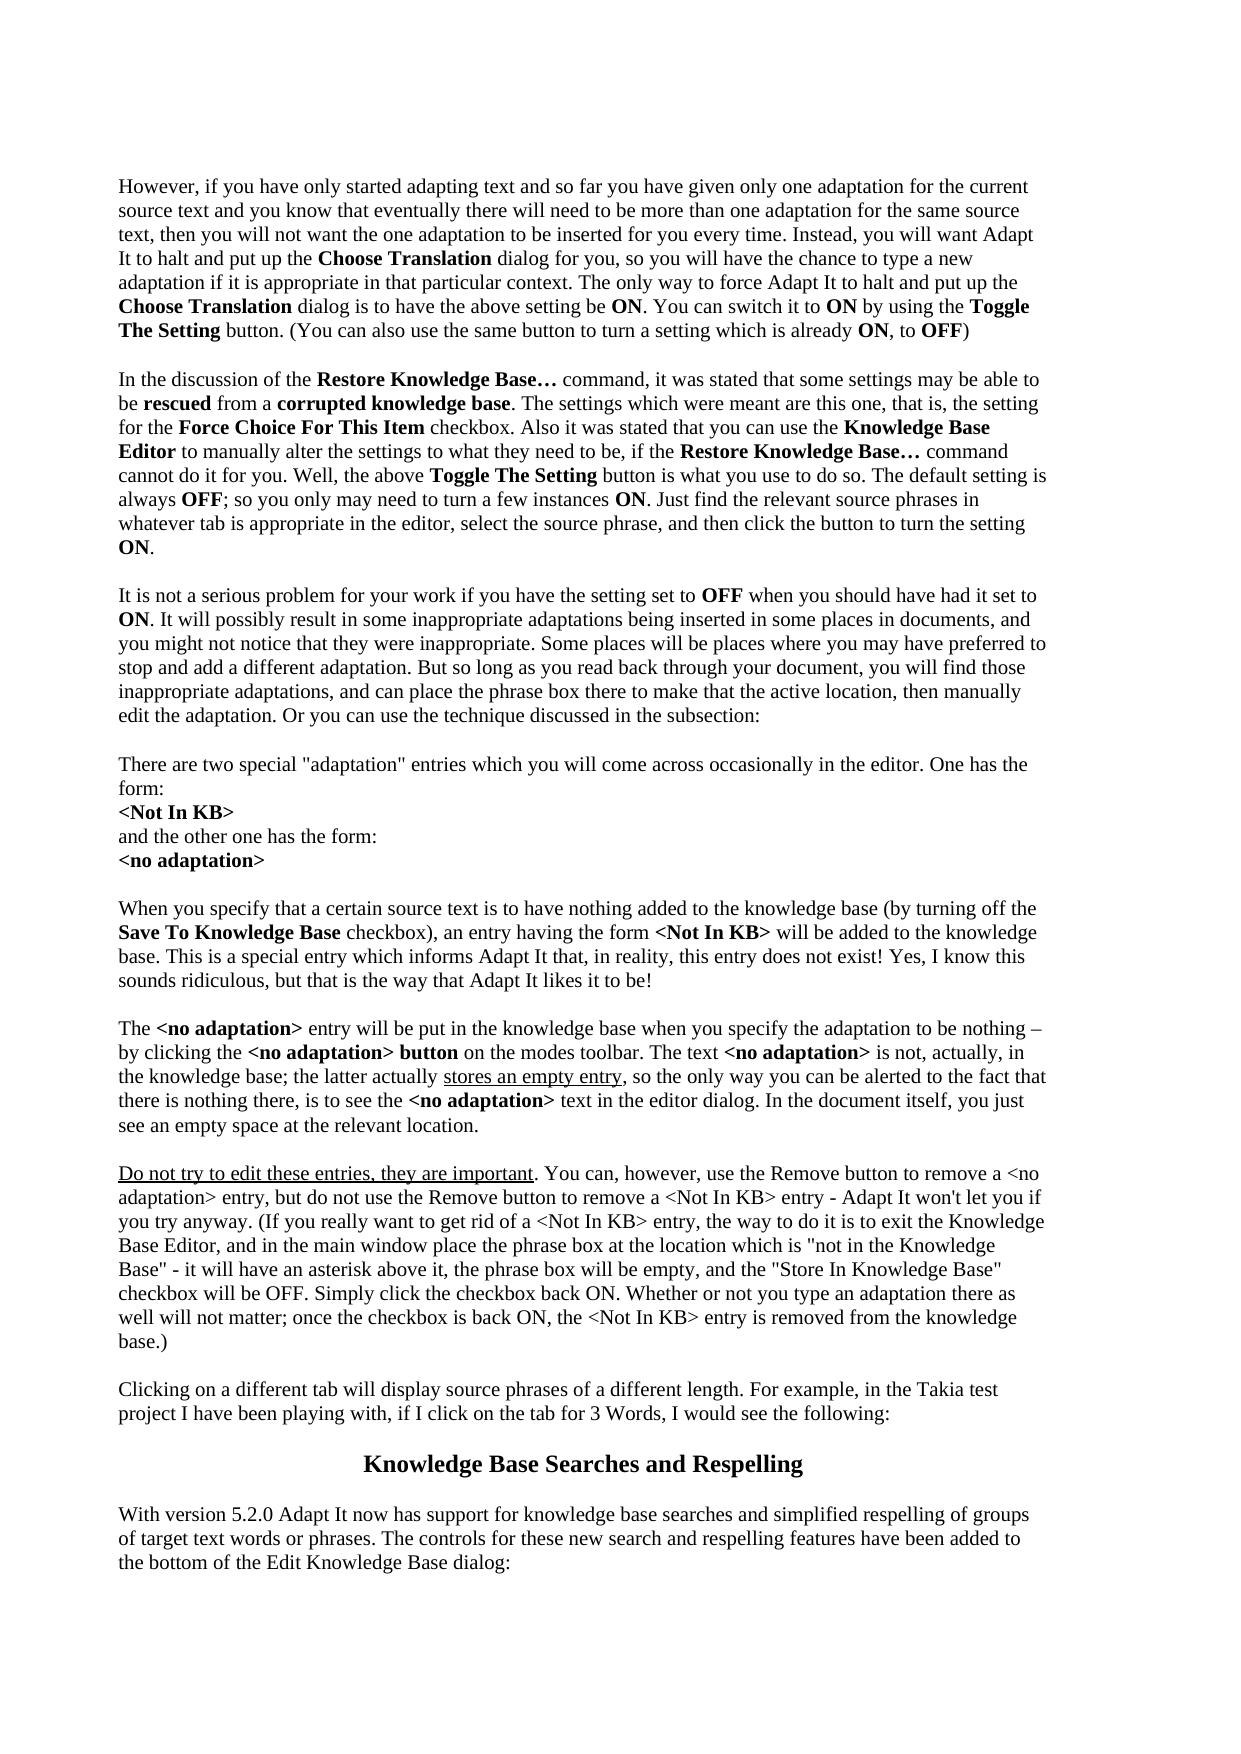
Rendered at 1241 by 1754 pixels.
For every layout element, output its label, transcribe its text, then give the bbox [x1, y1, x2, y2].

text The <no adaptation> entry will be put in the knowledge base when you specify the adaptation to be nothing – by clicking the <no adaptation> button on the modes toolbar. The text <no adaptation> is not, actually, in the knowledge base; the latter actually stores an empty entry, so the only way you can be alerted to the fact that there is nothing there, is to see the <no adaptation> text in the editor dialog. In the document itself, you just see an empty space at the relevant location. [118, 1016, 1048, 1137]
text <Not In KB> and the other one has the form: <no adaptation> [118, 800, 1048, 896]
text In the discussion of the Restore Knowledge Base… command, it was stated that some settings may be able to be rescued from a corrupted knowledge base. The settings which were meant are this one, that is, the setting for the Force Choice For This Item checkbox. Also it was stated that you can use the Knowledge Base Editor to manually alter the settings to what they need to be, if the Restore Knowledge Base… command cannot do it for you. Well, the above Toggle The Setting button is what you use to do so. The default setting is always OFF; so you only may need to turn a few instances ON. Just find the relevant source phrases in whatever tab is appropriate in the editor, select the source phrase, and then click the button to turn the setting ON. [118, 367, 1048, 559]
text Knowledge Base Searches and Respelling [118, 1449, 1048, 1478]
text However, if you have only started adapting text and so far you have given only one adaptation for the current source text and you know that eventually there will need to be more than one adaptation for the same source text, then you will not want the one adaptation to be inserted for you every time. Instead, you will want Adapt It to halt and put up the Choose Translation dialog for you, so you will have the chance to type a new adaptation if it is appropriate in that particular context. The only way to force Adapt It to halt and put up the Choose Translation dialog is to have the above setting be ON. You can switch it to ON by using the Toggle The Setting button. (You can also use the same button to turn a setting which is already ON, to OFF) [118, 174, 1048, 342]
text It is not a serious problem for your work if you have the setting set to OFF when you should have had it set to ON. It will possibly result in some inappropriate adaptations being inserted in some places in documents, and you might not notice that they were inappropriate. Some places will be places where you may have preferred to stop and add a different adaptation. But so long as you read back through your document, you will find those inappropriate adaptations, and can place the phrase box there to make that the active location, then manually edit the adaptation. Or you can use the technique discussed in the subsection: [118, 583, 1048, 752]
text Clicking on a different tab will display source phrases of a different length. For example, in the Takia test project I have been playing with, if I click on the tab for 3 Words, I would see the following: [118, 1377, 1048, 1425]
text There are two special "adaptation" entries which you will come across occasionally in the editor. One has the form: [118, 752, 1048, 800]
text With version 5.2.0 Adapt It now has support for knowledge base searches and simplified respelling of groups of target text words or phrases. The controls for these new search and respelling features have been added to the bottom of the Edit Knowledge Base dialog: [118, 1502, 1048, 1574]
text Do not try to edit these entries, they are important. You can, however, use the Remove button to remove a <no adaptation> entry, but do not use the Remove button to remove a <Not In KB> entry - Adapt It won't let you if you try anyway. (If you really want to get rid of a <Not In KB> entry, the way to do it is to exit the Knowledge Base Editor, and in the main window place the phrase box at the location which is "not in the Knowledge Base" - it will have an asterisk above it, the phrase box will be empty, and the "Store In Knowledge Base" checkbox will be OFF. Simply click the checkbox back ON. Whether or not you type an adaptation there as well will not matter; once the checkbox is back ON, the <Not In KB> entry is removed from the knowledge base.) [118, 1161, 1048, 1353]
text When you specify that a certain source text is to have nothing added to the knowledge base (by turning off the Save To Knowledge Base checkbox), an entry having the form <Not In KB> will be added to the knowledge base. This is a special entry which informs Adapt It that, in reality, this entry does not exist! Yes, I know this sounds ridiculous, but that is the way that Adapt It likes it to be! [118, 896, 1048, 992]
